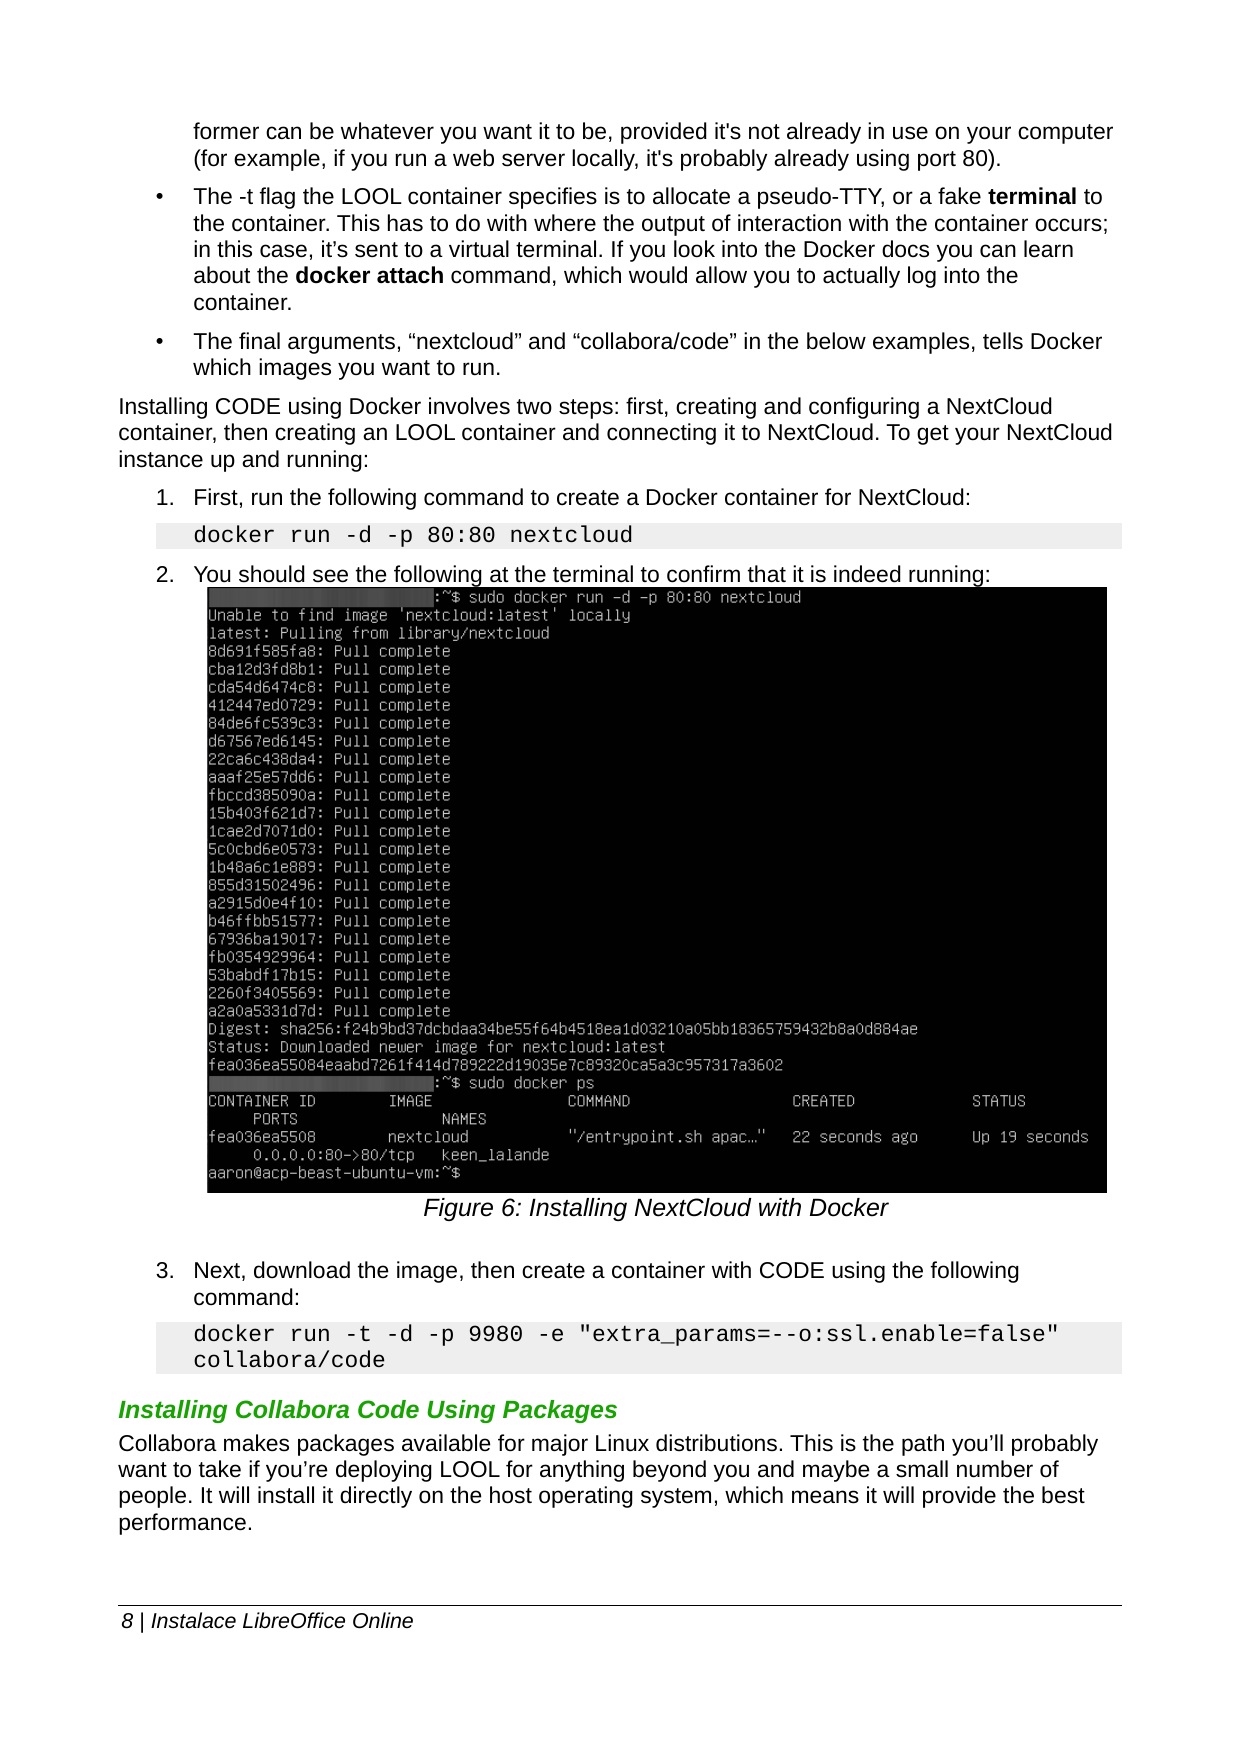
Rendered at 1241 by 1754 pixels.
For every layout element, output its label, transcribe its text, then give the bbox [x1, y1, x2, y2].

list The final arguments, “nextcloud” and “collabora/code” in the below examples, tells Docker which images you want to run. [156, 328, 1122, 380]
list docker run -d -p 80:80 nextcloud [156, 523, 1122, 549]
list Next, download the image, then create a container with CODE using the following command: [156, 1257, 1122, 1310]
list former can be whatever you want it to be, provided it's not already in use on your computer (for example, if you run a web server locally, it's probably already using port 80). [156, 118, 1122, 171]
subtitle Installing Collabora Code Using Packages [118, 1395, 1122, 1423]
text Collabora makes packages available for major Linux distributions. This is the path you’ll probably want to take if you’re deploying LOOL for anything beyond you and maybe a small number of people. It will install it directly on the host operating system, which means it will provide the best performance. [118, 1429, 1122, 1535]
picture [207, 587, 1107, 1193]
list The -t flag the LOOL container specifies is to allocate a pseudo-TTY, or a fake terminal to the container. This has to do with where the output of interaction with the container occurs; in this case, it’s sent to a virtual terminal. If you look into the Docker docs you can learn about the docker attach command, which would allow you to actually log into the container. [156, 183, 1122, 315]
list First, run the following command to create a Docker container for NextCloud: [156, 484, 1122, 511]
list You should see the following at the terminal to confirm that it is indeed running: [156, 561, 1122, 1244]
text Installing CODE using Docker involves two steps: first, creating and configuring a NextCloud container, then creating an LOOL container and connecting it to NextCloud. To get your NextCloud instance up and running: [118, 393, 1122, 472]
list Figure 6: Installing NextCloud with Docker [193, 1193, 1121, 1221]
list docker run -t -d -p 9980 -e "extra_params=--o:ssl.enable=false" collabora/code [156, 1322, 1122, 1374]
